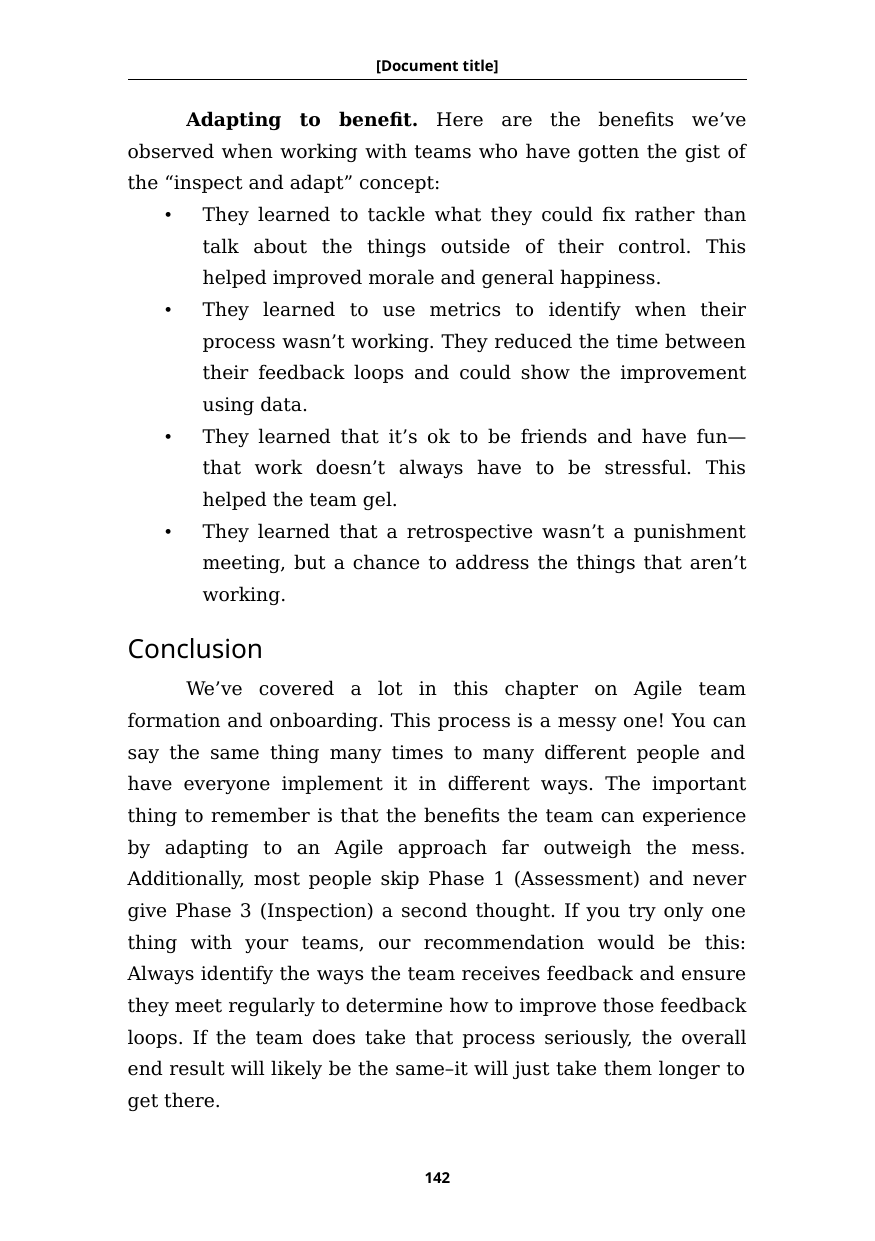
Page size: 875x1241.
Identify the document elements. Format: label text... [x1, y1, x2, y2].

text We’ve covered a lot in this chapter on Agile team formation and onboarding. This process is a messy one! You can say the same thing many times to many different people and have everyone implement it in different ways. The important thing to remember is that the benefits the team can experience by adapting to an Agile approach far outweigh the mess. Additionally, most people skip Phase 1 (Assessment) and never give Phase 3 (Inspection) a second thought. If you try only one thing with your teams, our recommendation would be this: Always identify the ways the team receives feedback and ensure they meet regularly to determine how to improve those feedback loops. If the team does take that process seriously, the overall end result will likely be the same–it will just take them longer to get there. [127, 678, 747, 1112]
list They learned that a retrospective wasn’t a punishment meeting, but a chance to address the things that aren’t working. [165, 521, 747, 606]
list They learned to use metrics to identify when their process wasn’t working. They reduced the time between their feedback loops and could show the improvement using data. [165, 299, 747, 416]
text Adapting to benefit. Here are the benefits we’ve observed when working with teams who have gotten the gist of the “inspect and adapt” concept: [127, 109, 747, 194]
list They learned that it’s ok to be friends and have fun—that work doesn’t always have to be stressful. This helped the team gel. [165, 426, 747, 511]
subtitle Conclusion [127, 630, 747, 666]
list They learned to tackle what they could fix rather than talk about the things outside of their control. This helped improved morale and general happiness. [165, 204, 747, 289]
